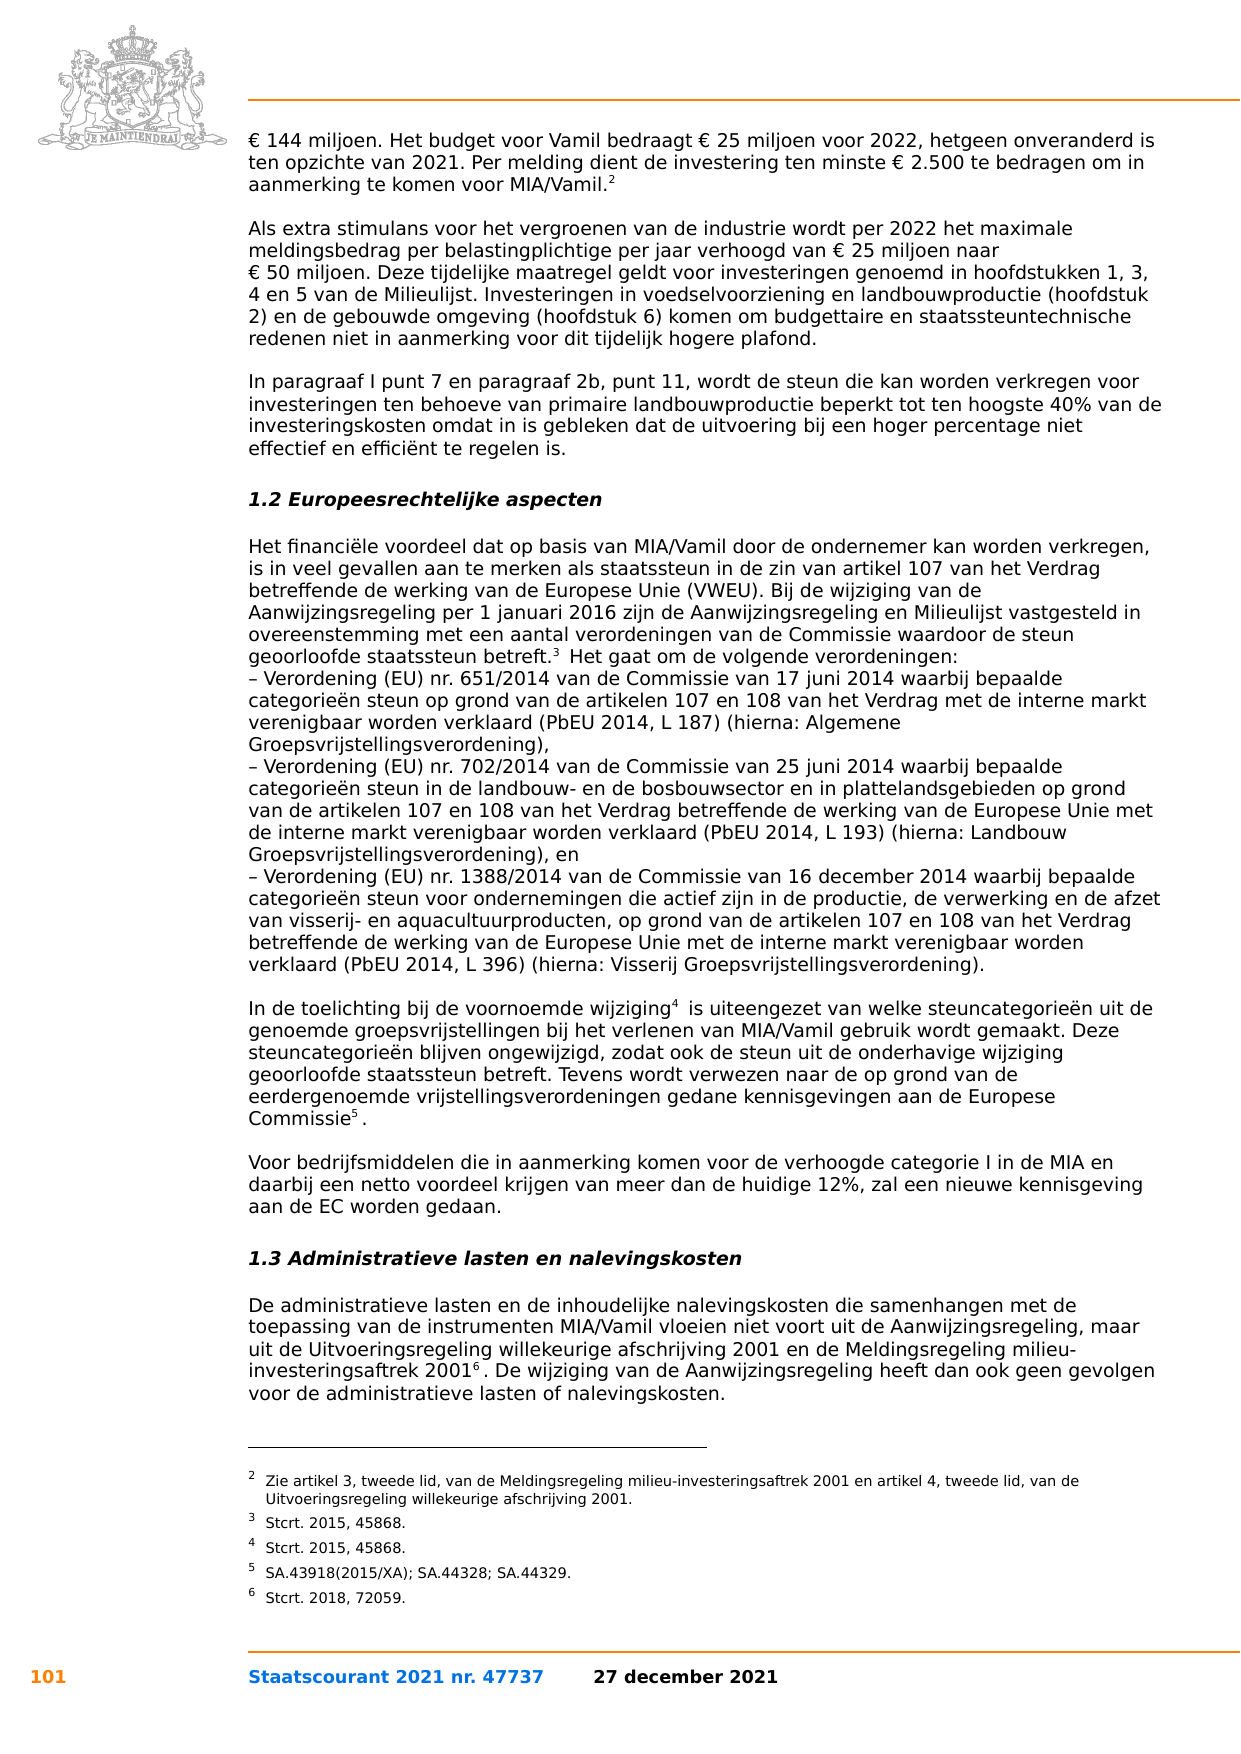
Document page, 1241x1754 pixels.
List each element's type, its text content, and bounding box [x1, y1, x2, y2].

text € 50 miljoen. Deze tijdelijke maatregel geldt voor investeringen genoemd in hoofdstukken 1, 3, 4 en 5 van de Milieulijst. Investeringen in voedselvoorziening en landbouwproductie (hoofdstuk 2) en de gebouwde omgeving (hoofdstuk 6) komen om budgettaire en staatssteuntechnische redenen niet in aanmerking voor dit tijdelijk hogere plafond. [248, 262, 1163, 349]
picture [38, 25, 227, 150]
text € 144 miljoen. Het budget voor Vamil bedraagt € 25 miljoen voor 2022, hetgeen onveranderd is ten opzichte van 2021. Per melding dient de investering ten minste € 2.500 te bedragen om in aanmerking te komen voor MIA/Vamil. [248, 130, 1163, 196]
text Voor bedrijfsmiddelen die in aanmerking komen voor de verhoogde categorie I in de MIA en daarbij een netto voordeel krijgen van meer dan de huidige 12%, zal een nieuwe kennisgeving aan de EC worden gedaan. [248, 1152, 1163, 1217]
text – Verordening (EU) nr. 651/2014 van de Commissie van 17 juni 2014 waarbij bepaalde categorieën steun op grond van de artikelen 107 en 108 van het Verdrag met de interne markt verenigbaar worden verklaard (PbEU 2014, L 187) (hierna: Algemene Groepsvrijstellingsverordening), [248, 668, 1163, 756]
text Het financiële voordeel dat op basis van MIA/Vamil door de ondernemer kan worden verkregen, is in veel gevallen aan te merken als staatssteun in de zin van artikel 107 van het Verdrag betreffende de werking van de Europese Unie (VWEU). Bij de wijziging van de Aanwijzingsregeling per 1 januari 2016 zijn de Aanwijzingsregeling en Milieulijst vastgesteld in overeenstemming met een aantal verordeningen van de Commissie waardoor de steun geoorloofde staatssteun betreft. Het gaat om de volgende verordeningen: [248, 536, 1163, 668]
text Zie artikel 3, tweede lid, van de Meldingsregeling milieu-investeringsaftrek 2001 en artikel 4, tweede lid, van de Uitvoeringsregeling willekeurige afschrijving 2001. [248, 1469, 1163, 1508]
text Als extra stimulans voor het vergroenen van de industrie wordt per 2022 het maximale meldingsbedrag per belastingplichtige per jaar verhoogd van € 25 miljoen naar [248, 218, 1163, 262]
subtitle 1.3 Administratieve lasten en nalevingskosten [248, 1247, 1163, 1269]
subtitle 1.2 Europeesrechtelijke aspecten [248, 489, 1163, 511]
text Stcrt. 2015, 45868. [248, 1511, 1163, 1533]
text Stcrt. 2018, 72059. [248, 1586, 1163, 1608]
text Stcrt. 2015, 45868. [248, 1536, 1163, 1558]
text In de toelichting bij de voornoemde wijziging is uiteengezet van welke steuncategorieën uit de genoemde groepsvrijstellingen bij het verlenen van MIA/Vamil gebruik wordt gemaakt. Deze steuncategorieën blijven ongewijzigd, zodat ook de steun uit de onderhavige wijziging geoorloofde staatssteun betreft. Tevens wordt verwezen naar de op grond van de eerdergenoemde vrijstellingsverordeningen gedane kennisgevingen aan de Europese Commissie. [248, 998, 1163, 1130]
text SA.43918(2015/XA); SA.44328; SA.44329. [248, 1561, 1163, 1583]
text – Verordening (EU) nr. 1388/2014 van de Commissie van 16 december 2014 waarbij bepaalde categorieën steun voor ondernemingen die actief zijn in de productie, de verwerking en de afzet van visserij- en aquacultuurproducten, op grond van de artikelen 107 en 108 van het Verdrag betreffende de werking van de Europese Unie met de interne markt verenigbaar worden verklaard (PbEU 2014, L 396) (hierna: Visserij Groepsvrijstellingsverordening). [248, 866, 1163, 976]
text De administratieve lasten en de inhoudelijke nalevingskosten die samenhangen met de toepassing van de instrumenten MIA/Vamil vloeien niet voort uit de Aanwijzingsregeling, maar uit de Uitvoeringsregeling willekeurige afschrijving 2001 en de Meldingsregeling milieu-investeringsaftrek 2001. De wijziging van de Aanwijzingsregeling heeft dan ook geen gevolgen voor de administratieve lasten of nalevingskosten. [248, 1294, 1163, 1404]
text – Verordening (EU) nr. 702/2014 van de Commissie van 25 juni 2014 waarbij bepaalde categorieën steun in de landbouw- en de bosbouwsector en in plattelandsgebieden op grond van de artikelen 107 en 108 van het Verdrag betreffende de werking van de Europese Unie met de interne markt verenigbaar worden verklaard (PbEU 2014, L 193) (hierna: Landbouw Groepsvrijstellingsverordening), en [248, 756, 1163, 866]
text In paragraaf I punt 7 en paragraaf 2b, punt 11, wordt de steun die kan worden verkregen voor investeringen ten behoeve van primaire landbouwproductie beperkt tot ten hoogste 40% van de investeringskosten omdat in is gebleken dat de uitvoering bij een hoger percentage niet effectief en efficiënt te regelen is. [248, 371, 1163, 459]
